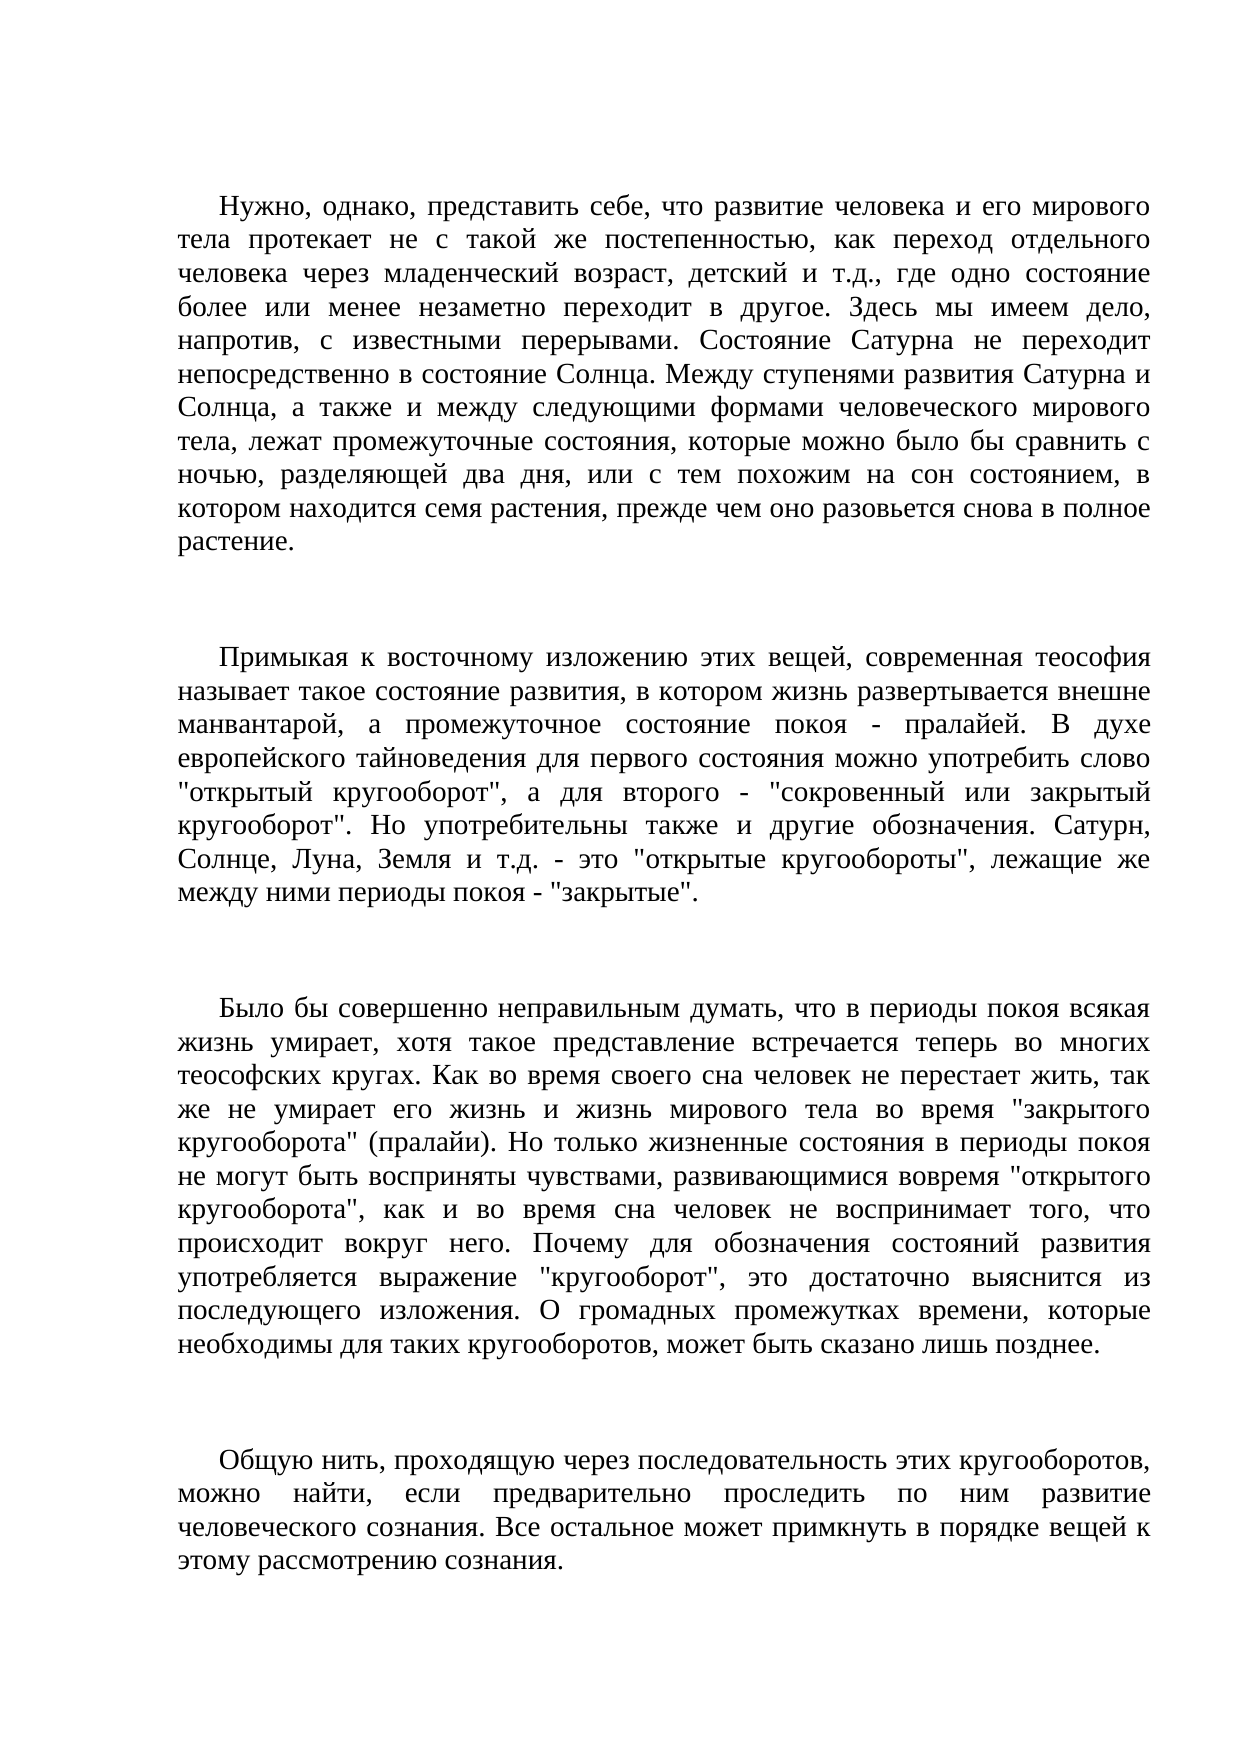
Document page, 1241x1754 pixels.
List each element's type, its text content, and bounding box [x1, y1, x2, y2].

text Было бы совершенно неправильным думать, что в периоды покоя всякая жизнь умирает, хотя такое представление встречается теперь во многих теософских кругах. Как во время своего сна человек не перестает жить, так же не умирает его жизнь и жизнь мирового тела во время "закрытого кругооборота" (пралайи). Но только жизненные состояния в периоды покоя не могут быть восприняты чувствами, развивающимися вовремя "открытого кругооборота", как и во время сна человек не воспринимает того, что происходит вокруг него. Почему для обозначения состояний развития употребляется выражение "кругооборот", это достаточно выяснится из последующего изложения. О громадных промежутках времени, которые необходимы для таких кругооборотов, может быть сказано лишь позднее. [177, 990, 1152, 1359]
text Примыкая к восточному изложению этих вещей, современная теософия называет такое состояние развития, в котором жизнь развертывается внешне манвантарой, а промежуточное состояние покоя - пралайей. В духе европейского тайноведения для первого состояния можно употребить слово "открытый кругооборот", а для второго - "сокровенный или закрытый кругооборот". Но употребительны также и другие обозначения. Сатурн, Солнце, Луна, Земля и т.д. - это "открытые кругообороты", лежащие же между ними периоды покоя - "закрытые". [177, 639, 1152, 908]
text Нужно, однако, представить себе, что развитие человека и его мирового тела протекает не с такой же постепенностью, как переход отдельного человека через младенческий возраст, детский и т.д., где одно состояние более или менее незаметно переходит в другое. Здесь мы имеем дело, напротив, с известными перерывами. Состояние Сатурна не переходит непосредственно в состояние Солнца. Между ступенями развития Сатурна и Солнца, а также и между следующими формами человеческого мирового тела, лежат промежуточные состояния, которые можно было бы сравнить с ночью, разделяющей два дня, или с тем похожим на сон состоянием, в котором находится семя растения, прежде чем оно разовьется снова в полное растение. [177, 188, 1152, 557]
text Общую нить, проходящую через последовательность этих кругооборотов, можно найти, если предварительно проследить по ним развитие человеческого сознания. Все остальное может примкнуть в порядке вещей к этому рассмотрению сознания. [177, 1442, 1152, 1576]
